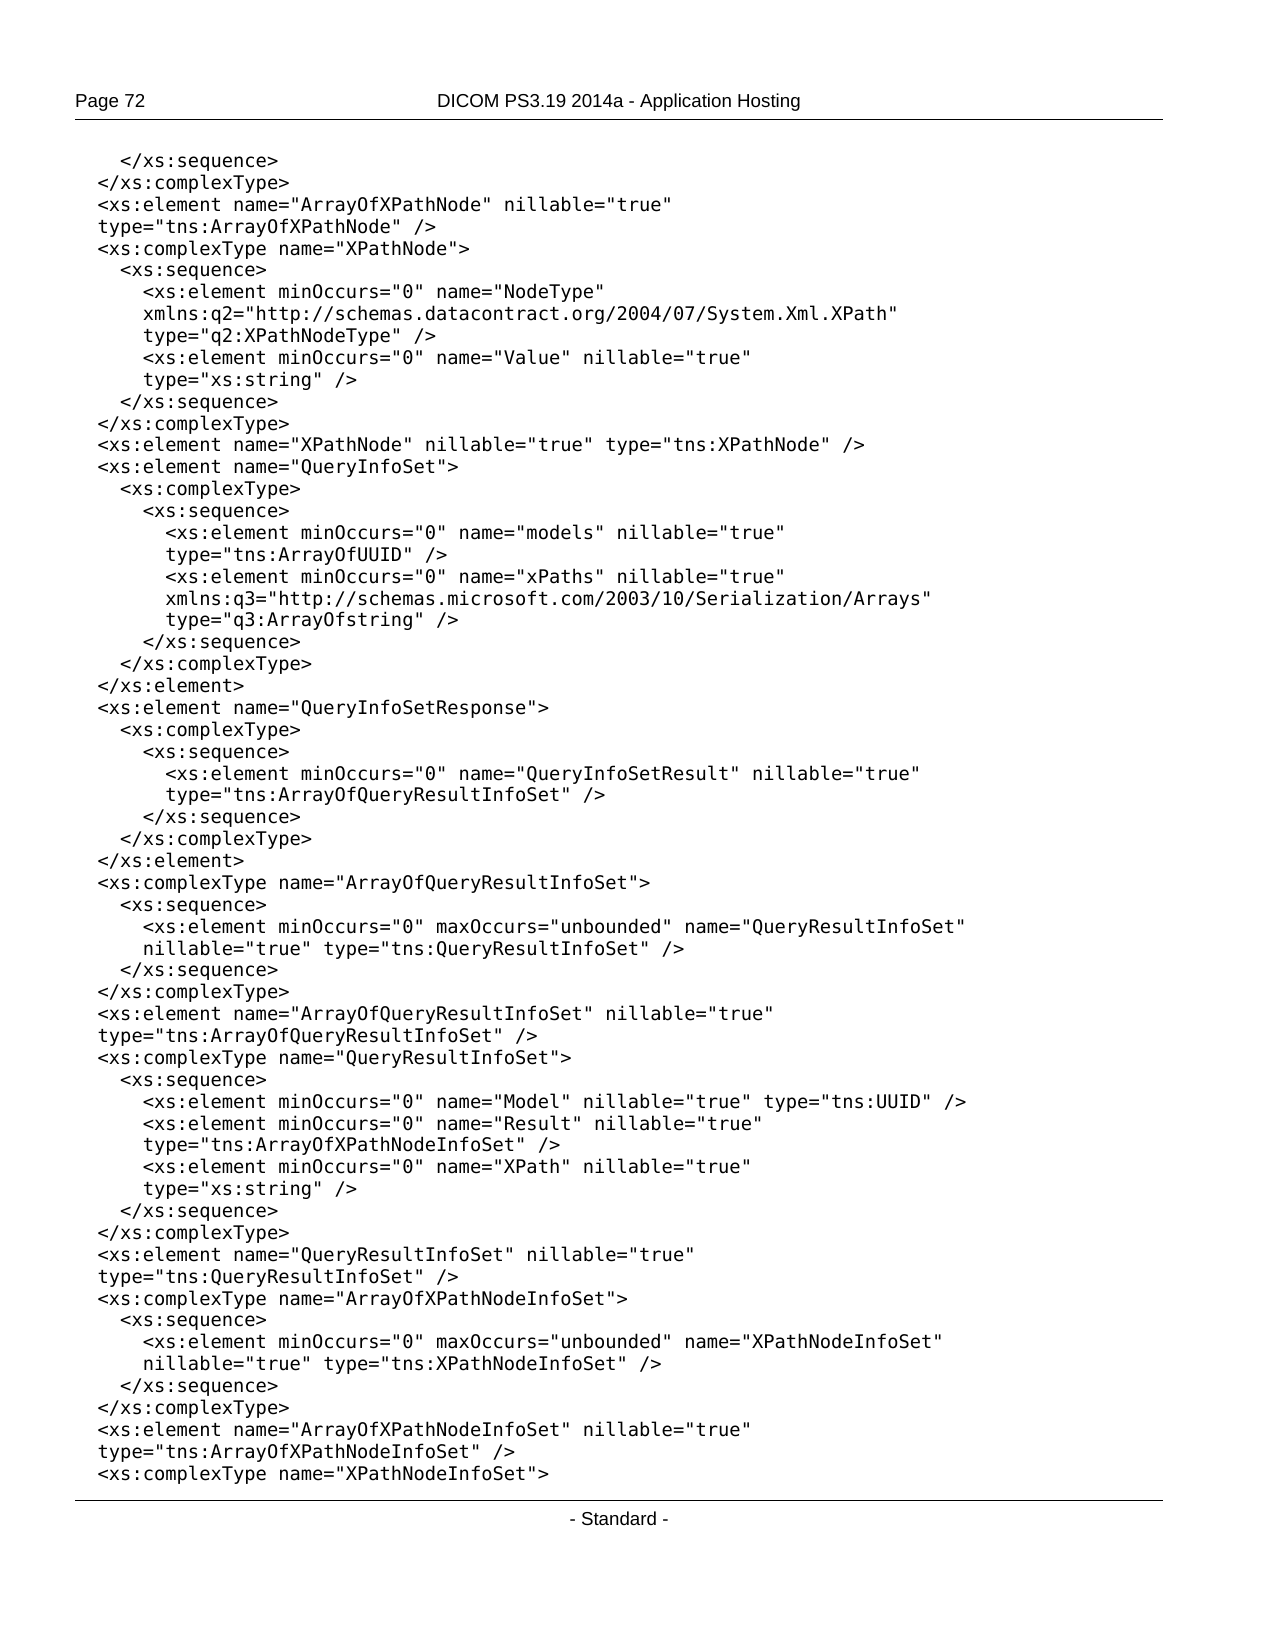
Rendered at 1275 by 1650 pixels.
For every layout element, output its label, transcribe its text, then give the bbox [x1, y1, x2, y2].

text </xs:sequence> </xs:complexType> <xs:element name="ArrayOfXPathNode" nillable="true" type="tns:ArrayOfXPathNode" /> <xs:complexType name="XPathNode"> <xs:sequence> <xs:element minOccurs="0" name="NodeType" xmlns:q2="http://schemas.datacontract.org/2004/07/System.Xml.XPath" type="q2:XPathNodeType" /> <xs:element minOccurs="0" name="Value" nillable="true" type="xs:string" /> </xs:sequence> </xs:complexType> <xs:element name="XPathNode" nillable="true" type="tns:XPathNode" /> <xs:element name="QueryInfoSet"> <xs:complexType> <xs:sequence> <xs:element minOccurs="0" name="models" nillable="true" type="tns:ArrayOfUUID" /> <xs:element minOccurs="0" name="xPaths" nillable="true" xmlns:q3="http://schemas.microsoft.com/2003/10/Serialization/Arrays" type="q3:ArrayOfstring" /> </xs:sequence> </xs:complexType> </xs:element> <xs:element name="QueryInfoSetResponse"> <xs:complexType> <xs:sequence> <xs:element minOccurs="0" name="QueryInfoSetResult" nillable="true" type="tns:ArrayOfQueryResultInfoSet" /> </xs:sequence> </xs:complexType> </xs:element> <xs:complexType name="ArrayOfQueryResultInfoSet"> <xs:sequence> <xs:element minOccurs="0" maxOccurs="unbounded" name="QueryResultInfoSet" nillable="true" type="tns:QueryResultInfoSet" /> </xs:sequence> </xs:complexType> <xs:element name="ArrayOfQueryResultInfoSet" nillable="true" type="tns:ArrayOfQueryResultInfoSet" /> <xs:complexType name="QueryResultInfoSet"> <xs:sequence> <xs:element minOccurs="0" name="Model" nillable="true" type="tns:UUID" /> <xs:element minOccurs="0" name="Result" nillable="true" type="tns:ArrayOfXPathNodeInfoSet" /> <xs:element minOccurs="0" name="XPath" nillable="true" type="xs:string" /> </xs:sequence> </xs:complexType> <xs:element name="QueryResultInfoSet" nillable="true" type="tns:QueryResultInfoSet" /> <xs:complexType name="ArrayOfXPathNodeInfoSet"> <xs:sequence> <xs:element minOccurs="0" maxOccurs="unbounded" name="XPathNodeInfoSet" nillable="true" type="tns:XPathNodeInfoSet" /> </xs:sequence> </xs:complexType> <xs:element name="ArrayOfXPathNodeInfoSet" nillable="true" type="tns:ArrayOfXPathNodeInfoSet" /> <xs:complexType name="XPathNodeInfoSet"> [75, 150, 1162, 1484]
